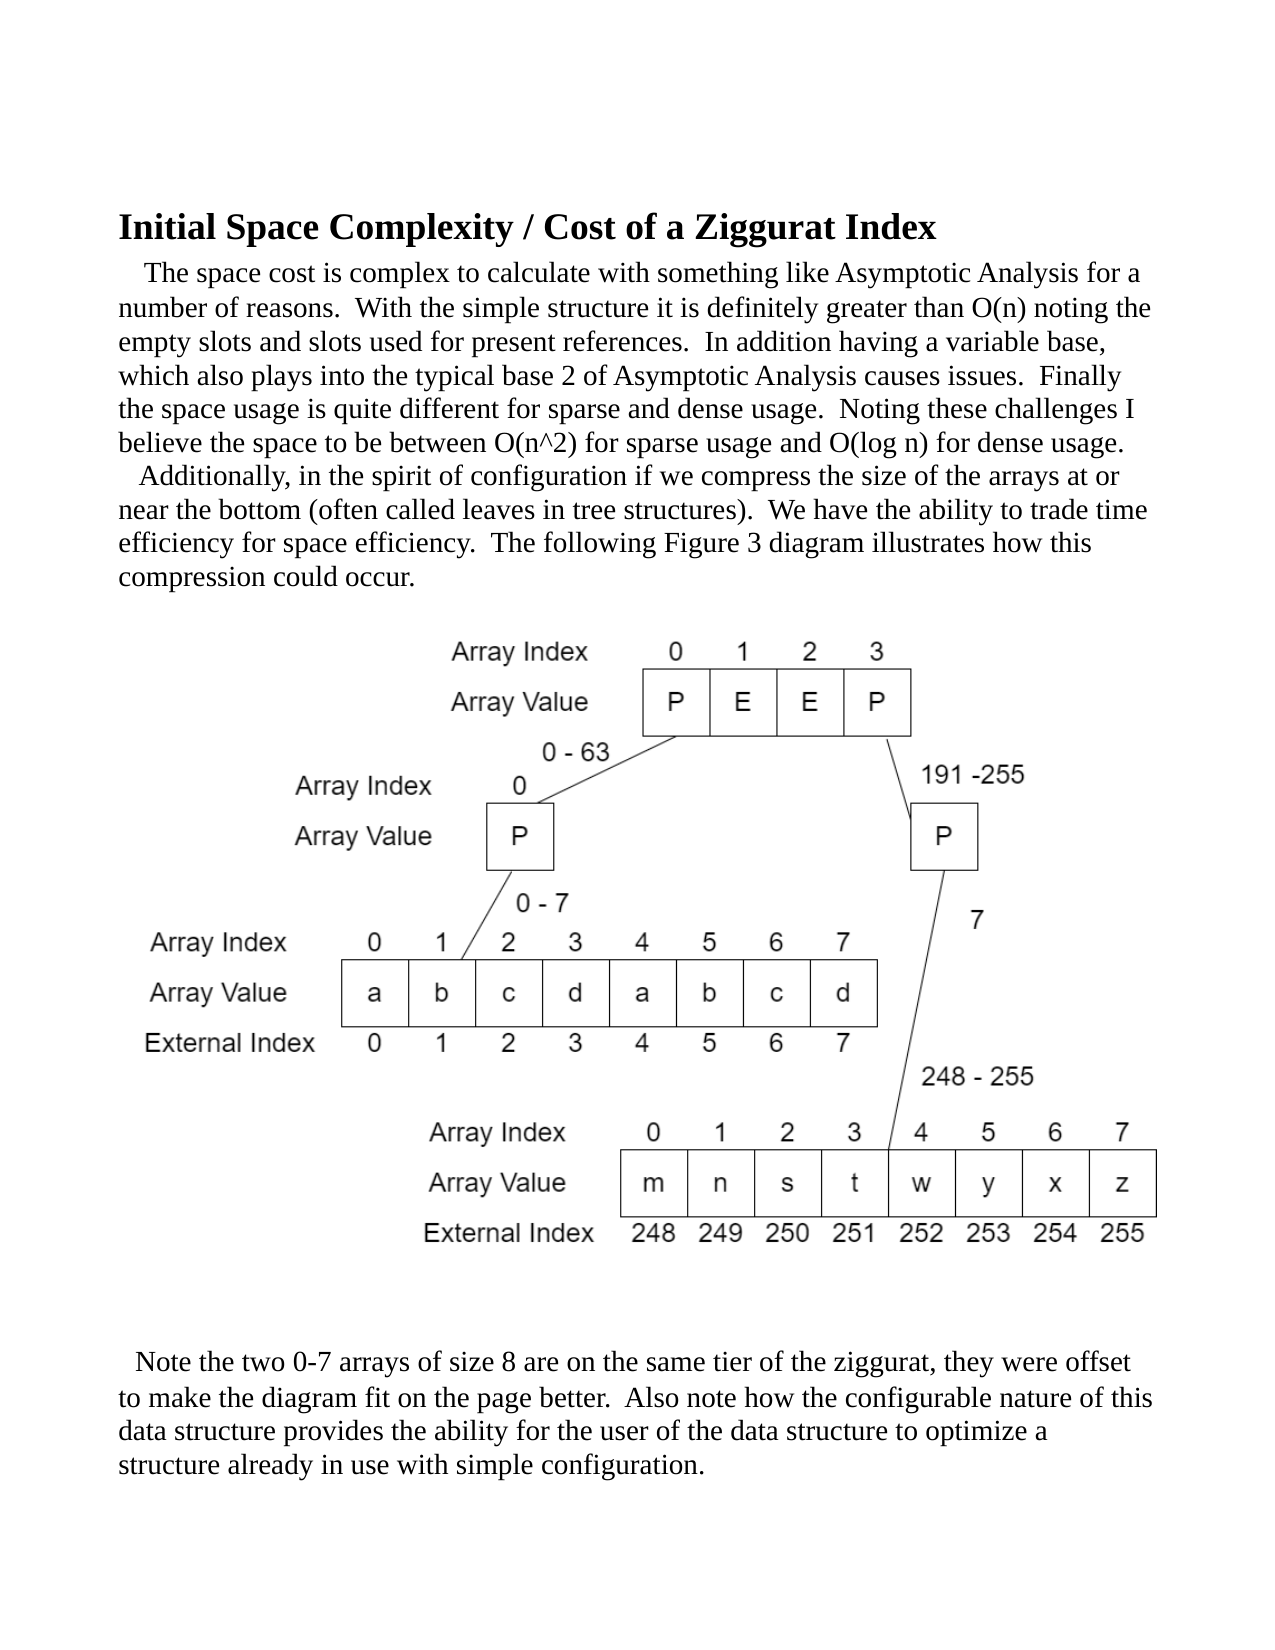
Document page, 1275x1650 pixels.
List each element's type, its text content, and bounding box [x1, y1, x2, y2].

text Additionally, in the spirit of configuration if we compress the size of the arrays at or near the bottom (often called leaves in tree structures). We have the ability to trade time efficiency for space efficiency. The following Figure 3 diagram illustrates how this compression could occur. [118, 458, 1157, 592]
subtitle Initial Space Complexity / Cost of a Ziggurat Index [118, 204, 1157, 247]
picture [118, 635, 1157, 1251]
text The space cost is complex to calculate with something like Asymptotic Analysis for a number of reasons. With the simple structure it is definitely greater than O(n) noting the empty slots and slots used for present references. In addition having a variable base, which also plays into the typical base 2 of Asymptotic Analysis causes issues. Finally the space usage is quite different for sparse and dense usage. Noting these challenges I believe the space to be between O(n^2) for sparse usage and O(log n) for dense usage. [118, 247, 1157, 458]
text Note the two 0-7 arrays of size 8 are on the same tier of the ziggurat, they were offset to make the diagram fit on the page better. Also note how the configurable nature of this data structure provides the ability for the user of the data structure to optimize a structure already in use with simple configuration. [118, 1337, 1157, 1480]
